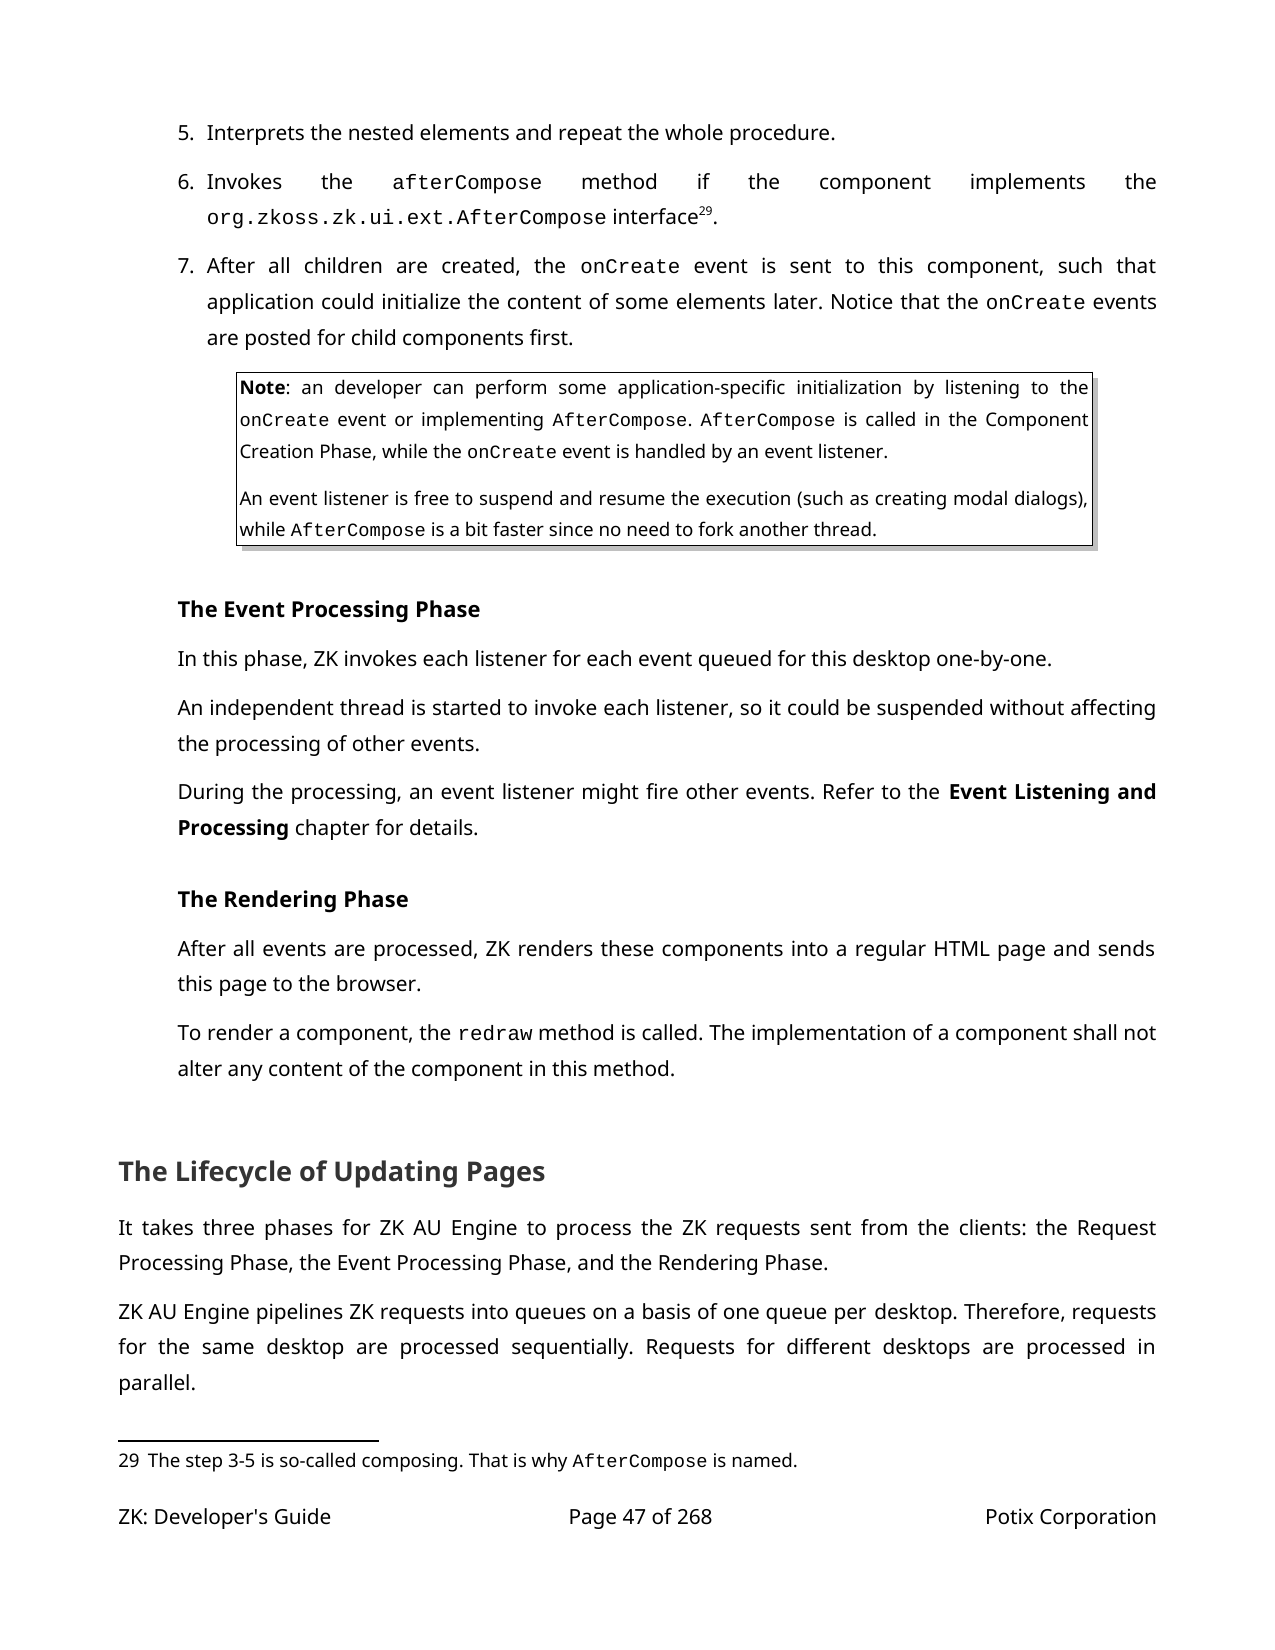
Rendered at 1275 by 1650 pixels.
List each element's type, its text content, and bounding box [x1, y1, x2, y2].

text To render a component, the redraw method is called. The implementation of a component shall not alter any content of the component in this method. [177, 1018, 1157, 1082]
text An independent thread is started to invoke each listener, so it could be suspended without affecting the processing of other events. [177, 693, 1157, 757]
text Note: an developer can perform some application-specific initialization by listening to the onCreate event or implementing AfterCompose. AfterCompose is called in the Component Creation Phase, while the onCreate event is handled by an event listener. [237, 373, 1092, 464]
list The step 3-5 is so-called composing. That is why AfterCompose is named. [118, 1447, 1157, 1473]
list Invokes the afterCompose method if the component implements the org.zkoss.zk.ui.ext.AfterCompose interface. [177, 167, 1157, 231]
subtitle The Rendering Phase [177, 883, 1157, 913]
text ZK AU Engine pipelines ZK requests into queues on a basis of one queue per desktop. Therefore, requests for the same desktop are processed sequentially. Requests for different desktops are processed in parallel. [118, 1297, 1157, 1396]
text An event listener is free to suspend and resume the execution (such as creating modal dialogs), while AfterCompose is a bit faster since no need to fork another thread. [237, 482, 1092, 545]
text It takes three phases for ZK AU Engine to process the ZK requests sent from the clients: the Request Processing Phase, the Event Processing Phase, and the Rendering Phase. [118, 1213, 1157, 1277]
list After all children are created, the onCreate event is sent to this component, such that application could initialize the content of some elements later. Notice that the onCreate events are posted for child components first. [177, 252, 1157, 351]
list Interprets the nested elements and repeat the whole procedure. [177, 118, 1157, 146]
subtitle The Lifecycle of Updating Pages [118, 1153, 1157, 1189]
text After all events are processed, ZK renders these components into a regular HTML page and sends this page to the browser. [177, 934, 1157, 997]
text In this phase, ZK invokes each listener for each event queued for this desktop one-by-one. [177, 644, 1157, 673]
text During the processing, an event listener might fire other events. Refer to the Event Listening and Processing chapter for details. [177, 777, 1157, 841]
subtitle The Event Processing Phase [177, 594, 1157, 624]
